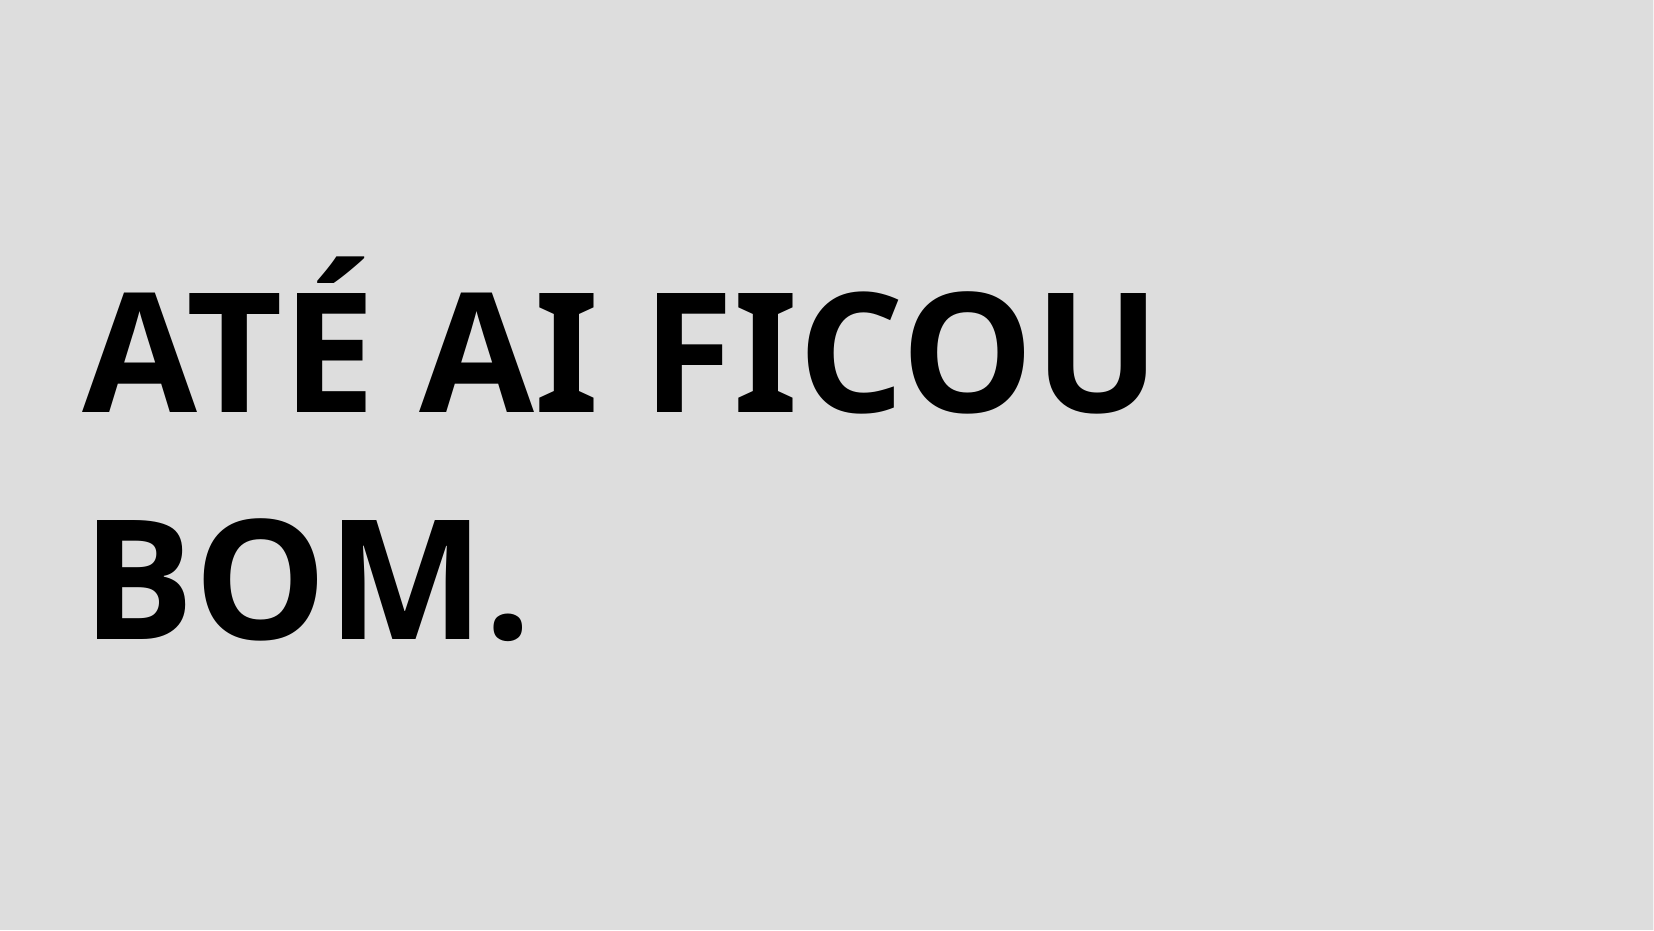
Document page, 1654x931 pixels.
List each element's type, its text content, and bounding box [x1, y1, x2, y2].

text_box ATÉ AI FICOU BOM. [82, 37, 1571, 886]
